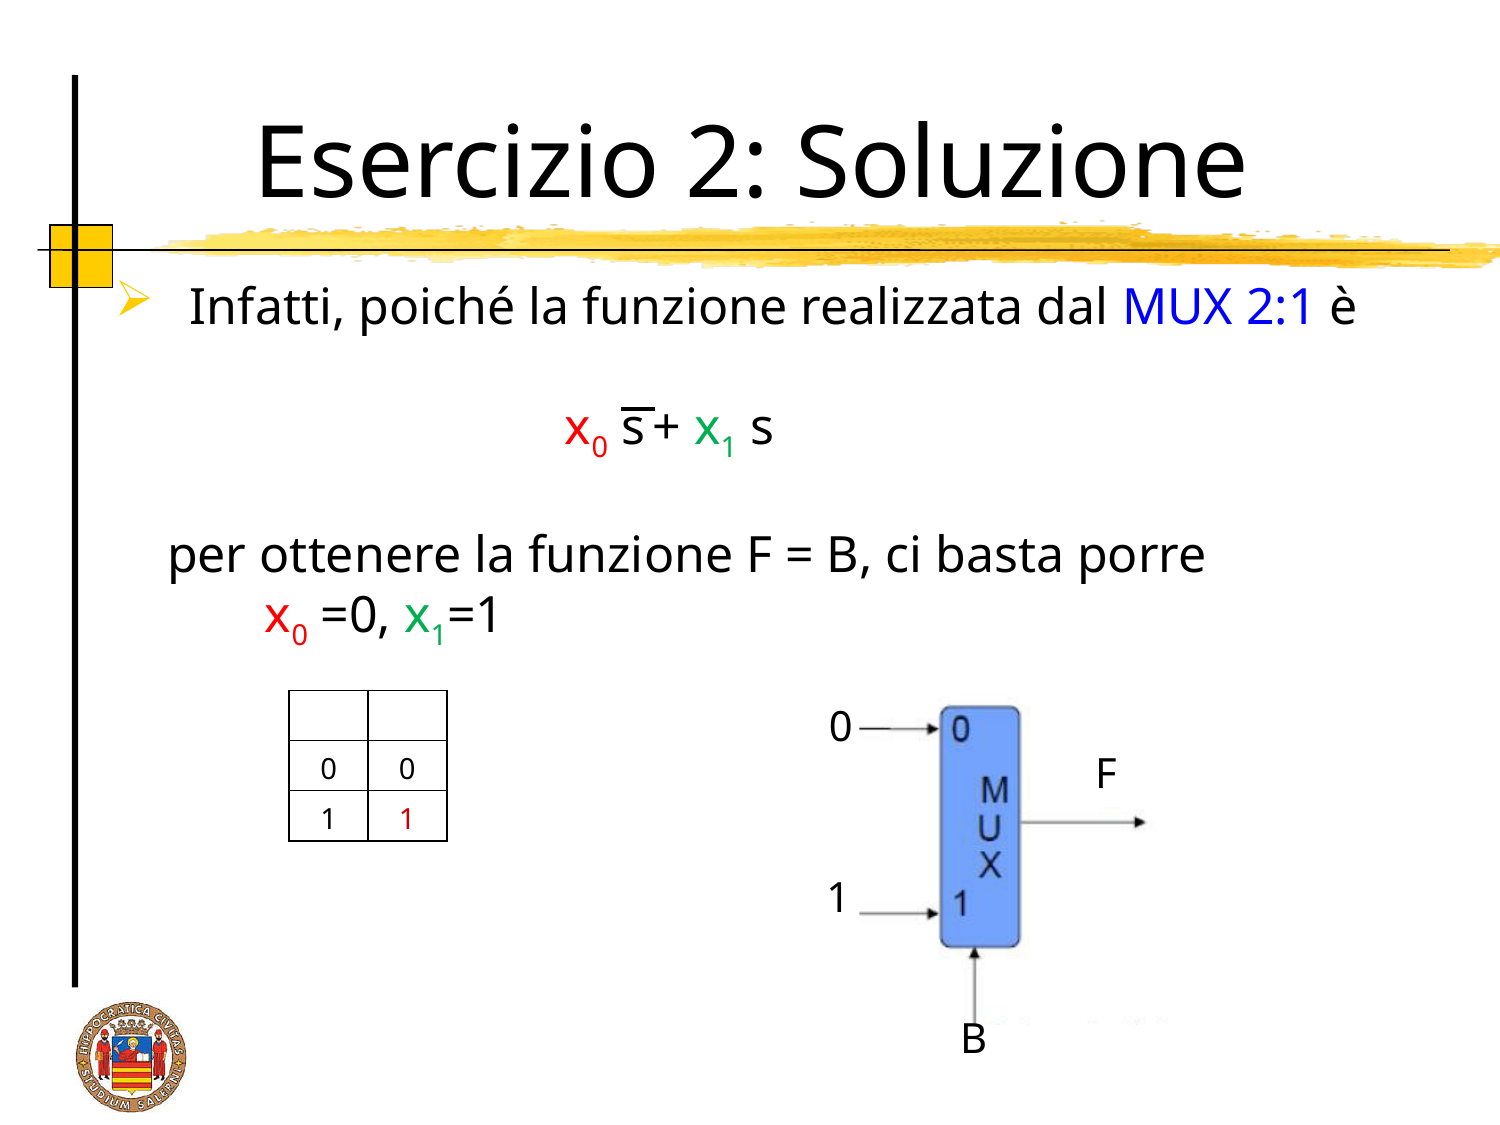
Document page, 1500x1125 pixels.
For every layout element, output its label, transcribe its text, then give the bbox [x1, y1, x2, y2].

text_box B [945, 1004, 1002, 1070]
title Esercizio 2: Soluzione [66, 37, 1438, 225]
table_cell 0 [290, 741, 367, 790]
table_cell 0 [369, 741, 446, 790]
text_box [859, 668, 1211, 1026]
text_box Infatti, poiché la funzione realizzata dal MUX 2:1 è x0 s + x1 s per ottenere la funzione F = B, ci basta porre x0 =0, x1=1 [100, 267, 1459, 769]
table_cell 1 [290, 791, 367, 840]
text_box F [1080, 739, 1132, 805]
text_box 0 [814, 692, 868, 758]
table_header B [290, 691, 367, 740]
table_header F [369, 691, 446, 740]
table_cell 1 [369, 791, 446, 840]
picture [75, 999, 187, 1113]
picture [150, 215, 1500, 279]
text_box 1 [811, 863, 866, 928]
